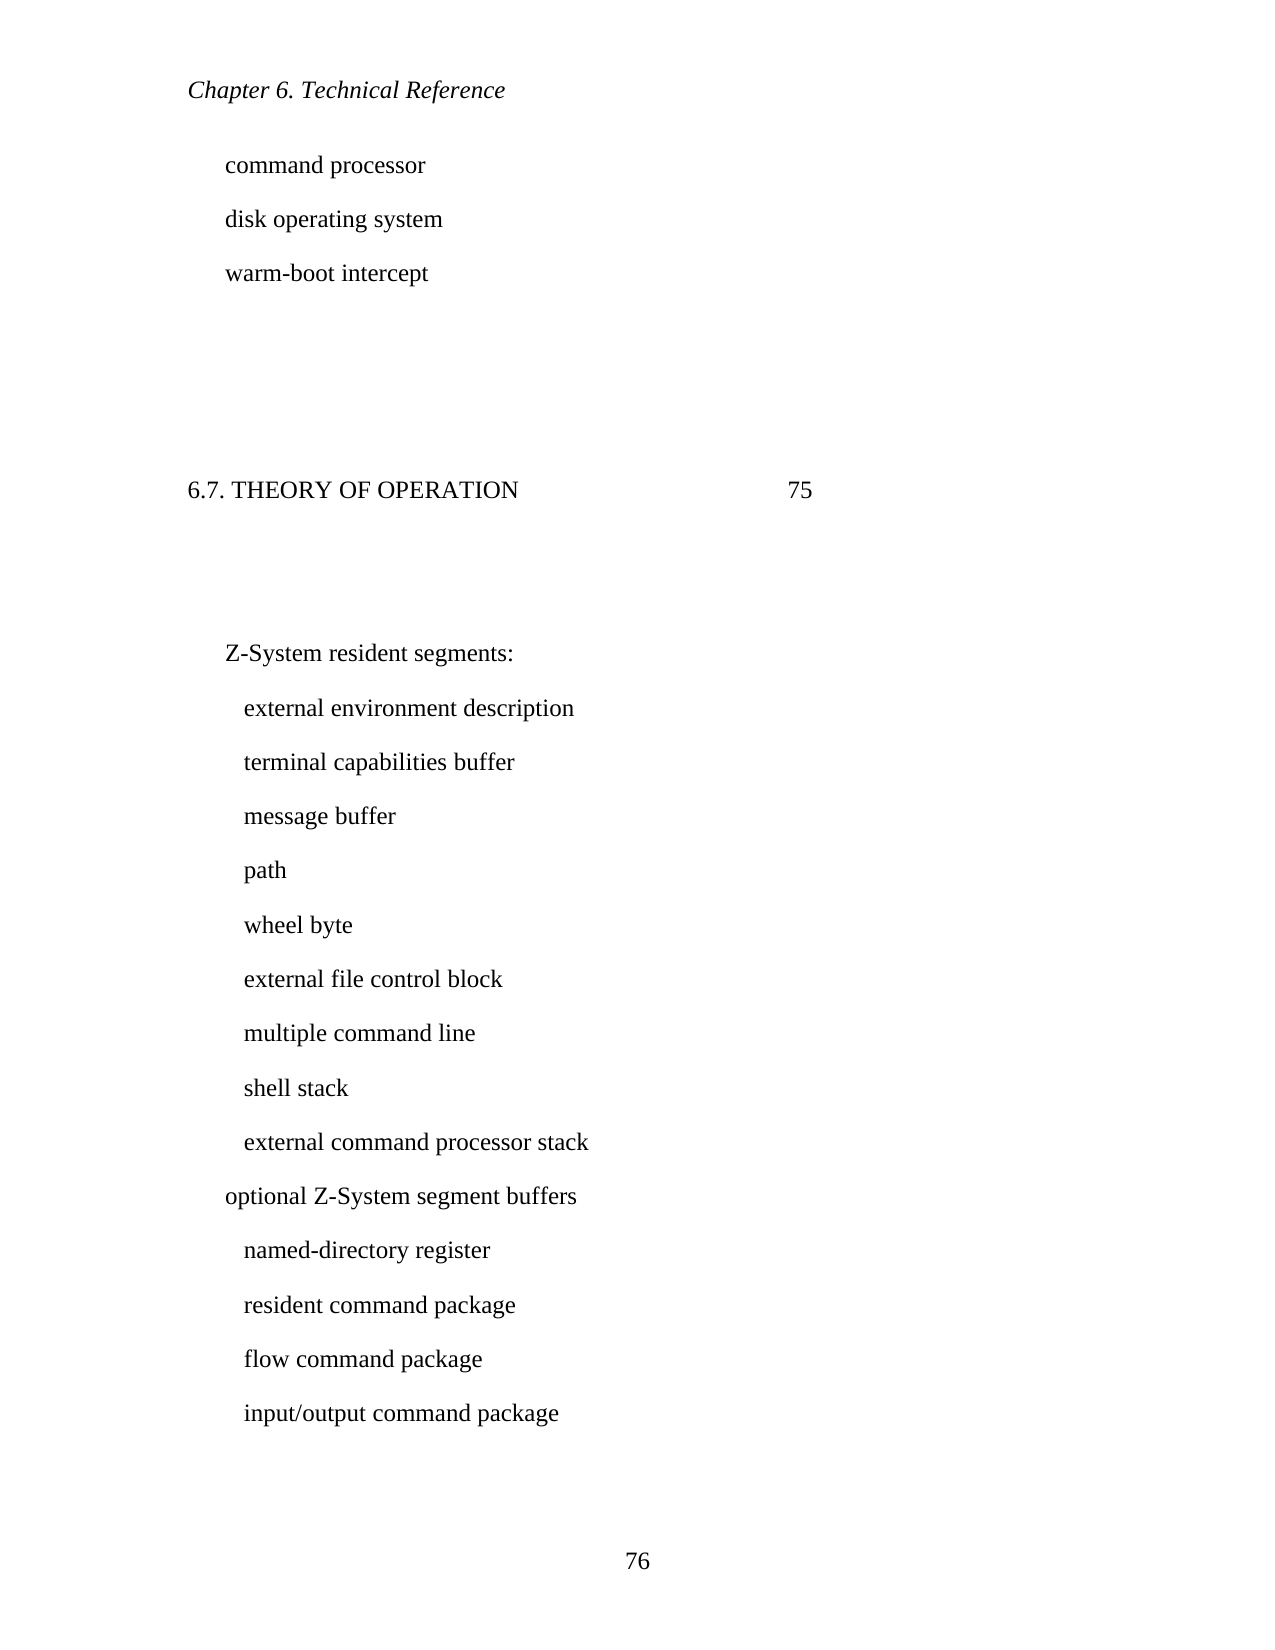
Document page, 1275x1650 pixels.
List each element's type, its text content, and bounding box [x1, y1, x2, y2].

text resident command package [187, 1290, 1087, 1318]
text 6.7. THEORY OF OPERATION 75 [187, 476, 1087, 504]
text input/output command package [187, 1398, 1087, 1427]
text shell stack [187, 1073, 1087, 1101]
text terminal capabilities buffer [187, 747, 1087, 776]
text optional Z-System segment buffers [187, 1181, 1087, 1210]
text disk operating system [187, 204, 1087, 233]
text path [187, 856, 1087, 884]
text external command processor stack [187, 1127, 1087, 1156]
text command processor [187, 150, 1087, 179]
text external environment description [187, 693, 1087, 721]
text external file control block [187, 964, 1087, 993]
text message buffer [187, 801, 1087, 830]
text named-directory register [187, 1235, 1087, 1264]
text Z-System resident segments: [187, 638, 1087, 667]
text multiple command line [187, 1018, 1087, 1047]
text wheel byte [187, 910, 1087, 938]
text flow command package [187, 1344, 1087, 1373]
text warm-boot intercept [187, 258, 1087, 287]
